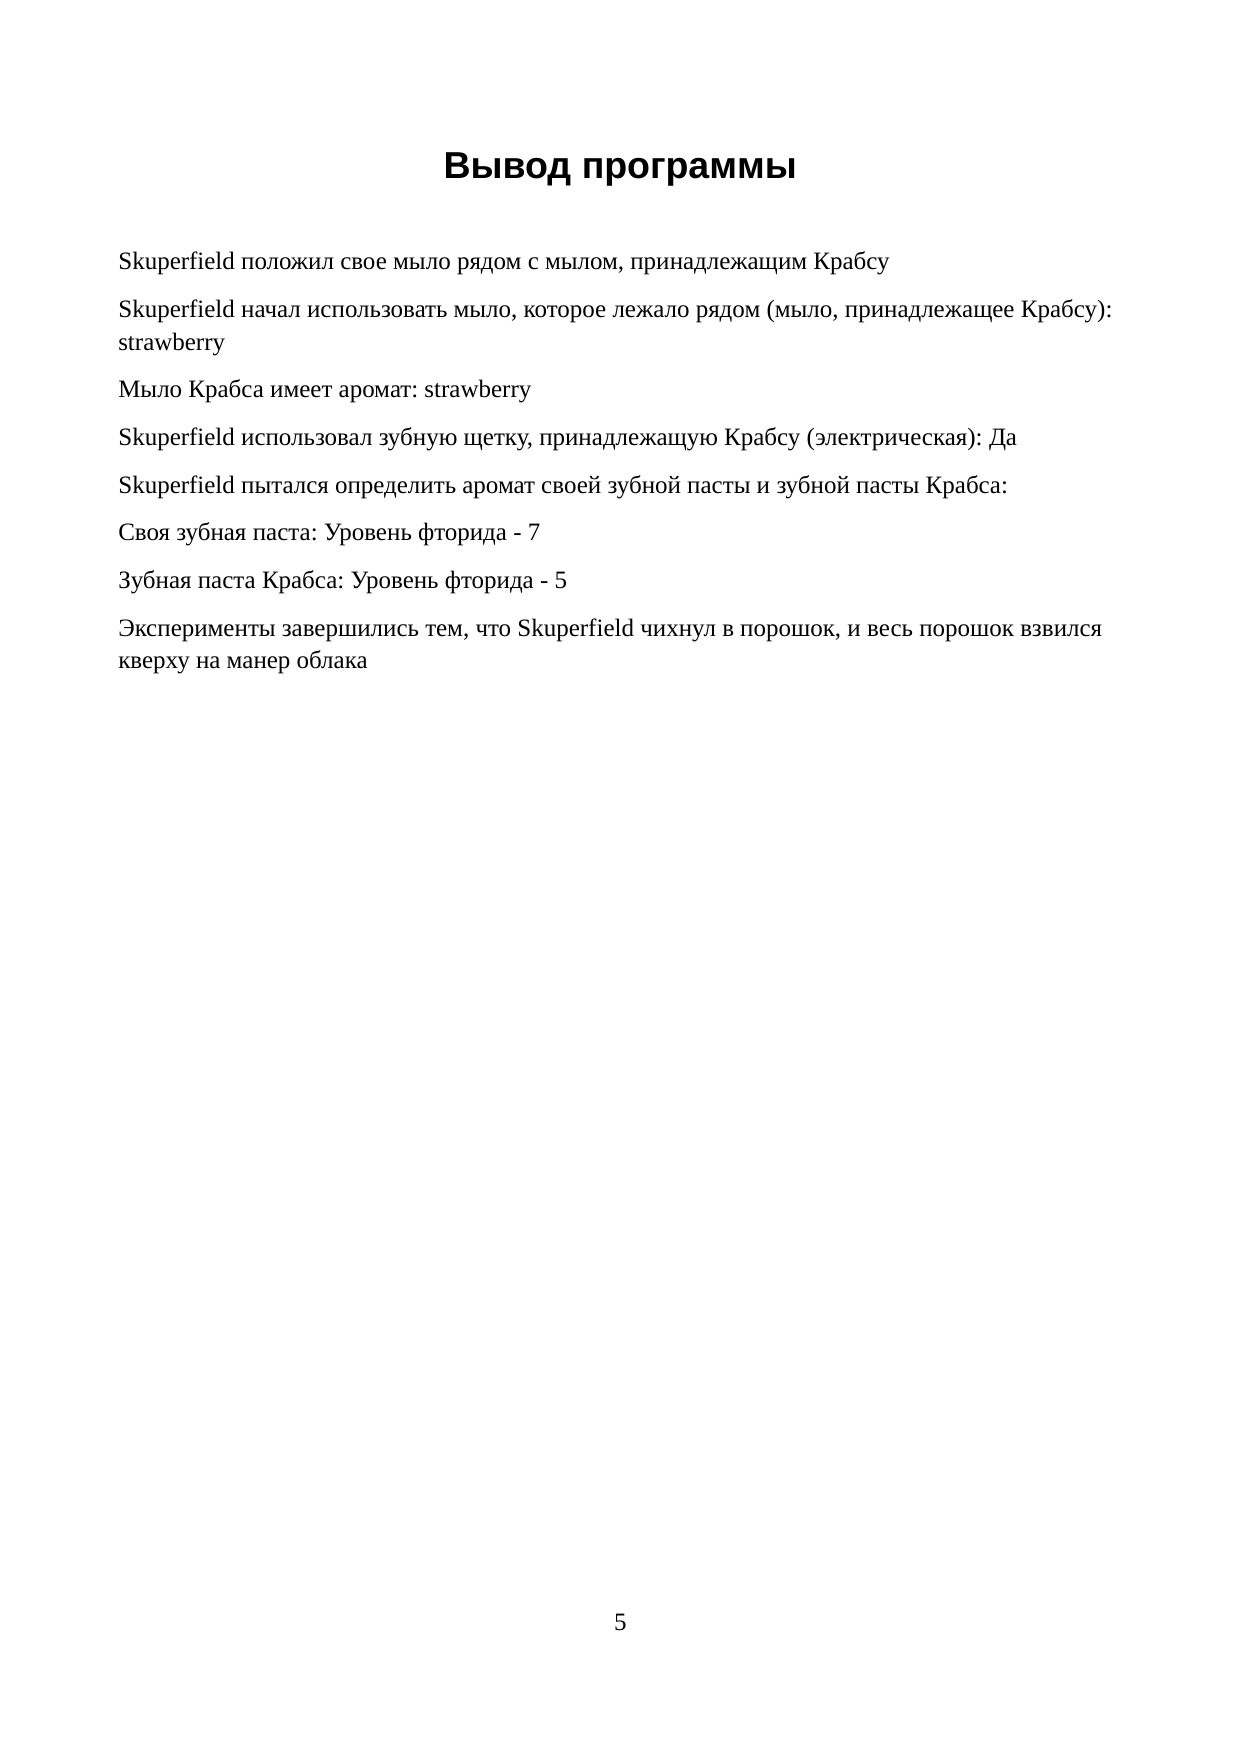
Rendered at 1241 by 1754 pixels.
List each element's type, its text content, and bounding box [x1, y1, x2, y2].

text Зубная паста Крабса: Уровень фторида - 5 [118, 565, 1122, 594]
text Skuperfield начал использовать мыло, которое лежало рядом (мыло, принадлежащее Крабсу): strawberry [118, 294, 1122, 356]
text Skuperfield положил свое мыло рядом с мылом, принадлежащим Крабсу [118, 246, 1122, 275]
text Мыло Крабса имеет аромат: strawberry [118, 374, 1122, 403]
text Skuperfield пытался определить аромат своей зубной пасты и зубной пасты Крабса: [118, 470, 1122, 498]
subtitle Вывод программы [118, 143, 1122, 186]
text Skuperfield использовал зубную щетку, принадлежащую Крабсу (электрическая): Да [118, 422, 1122, 451]
text Эксперименты завершились тем, что Skuperfield чихнул в порошок, и весь порошок взвился кверху на манер облака [118, 613, 1122, 674]
text Своя зубная паста: Уровень фторида - 7 [118, 517, 1122, 546]
